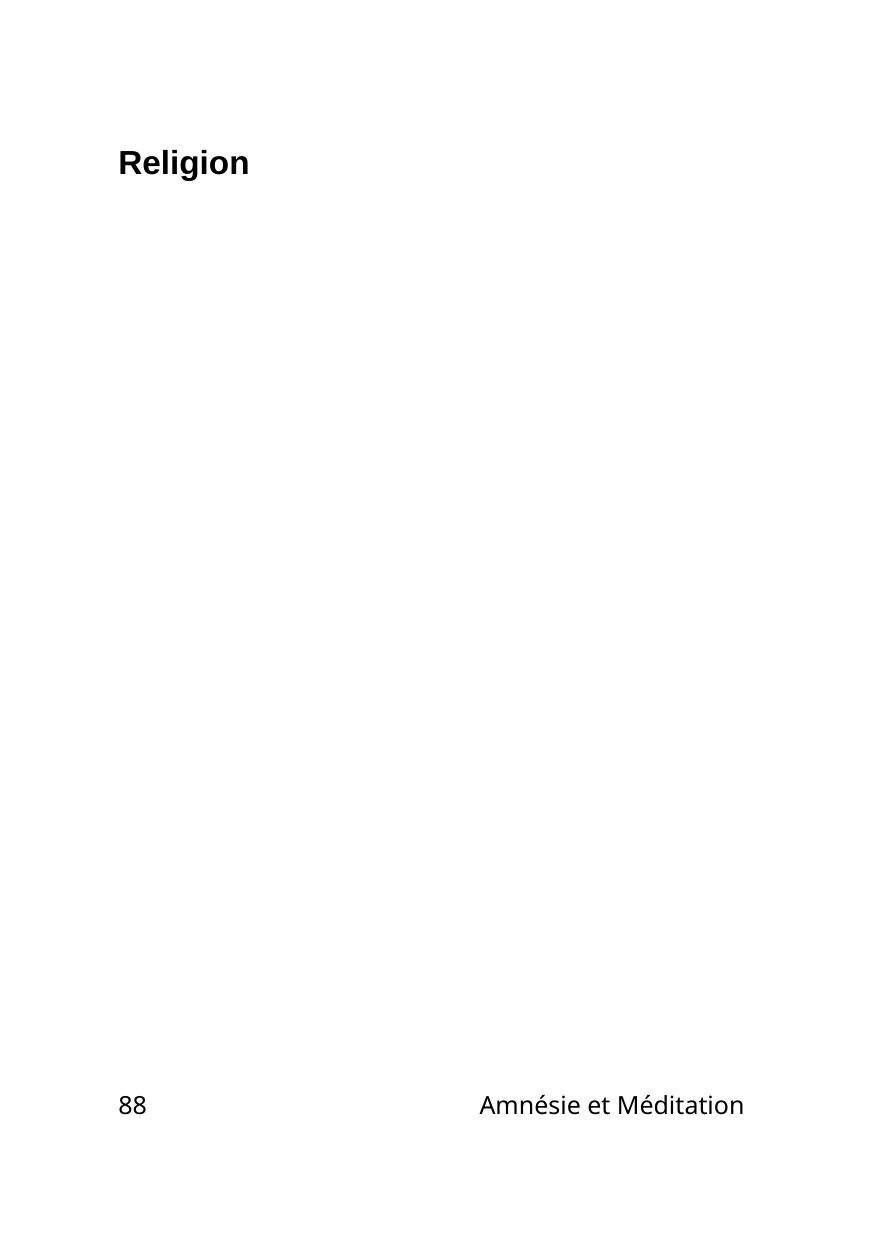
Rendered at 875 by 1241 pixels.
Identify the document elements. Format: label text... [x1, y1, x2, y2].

subtitle Religion [118, 143, 756, 182]
